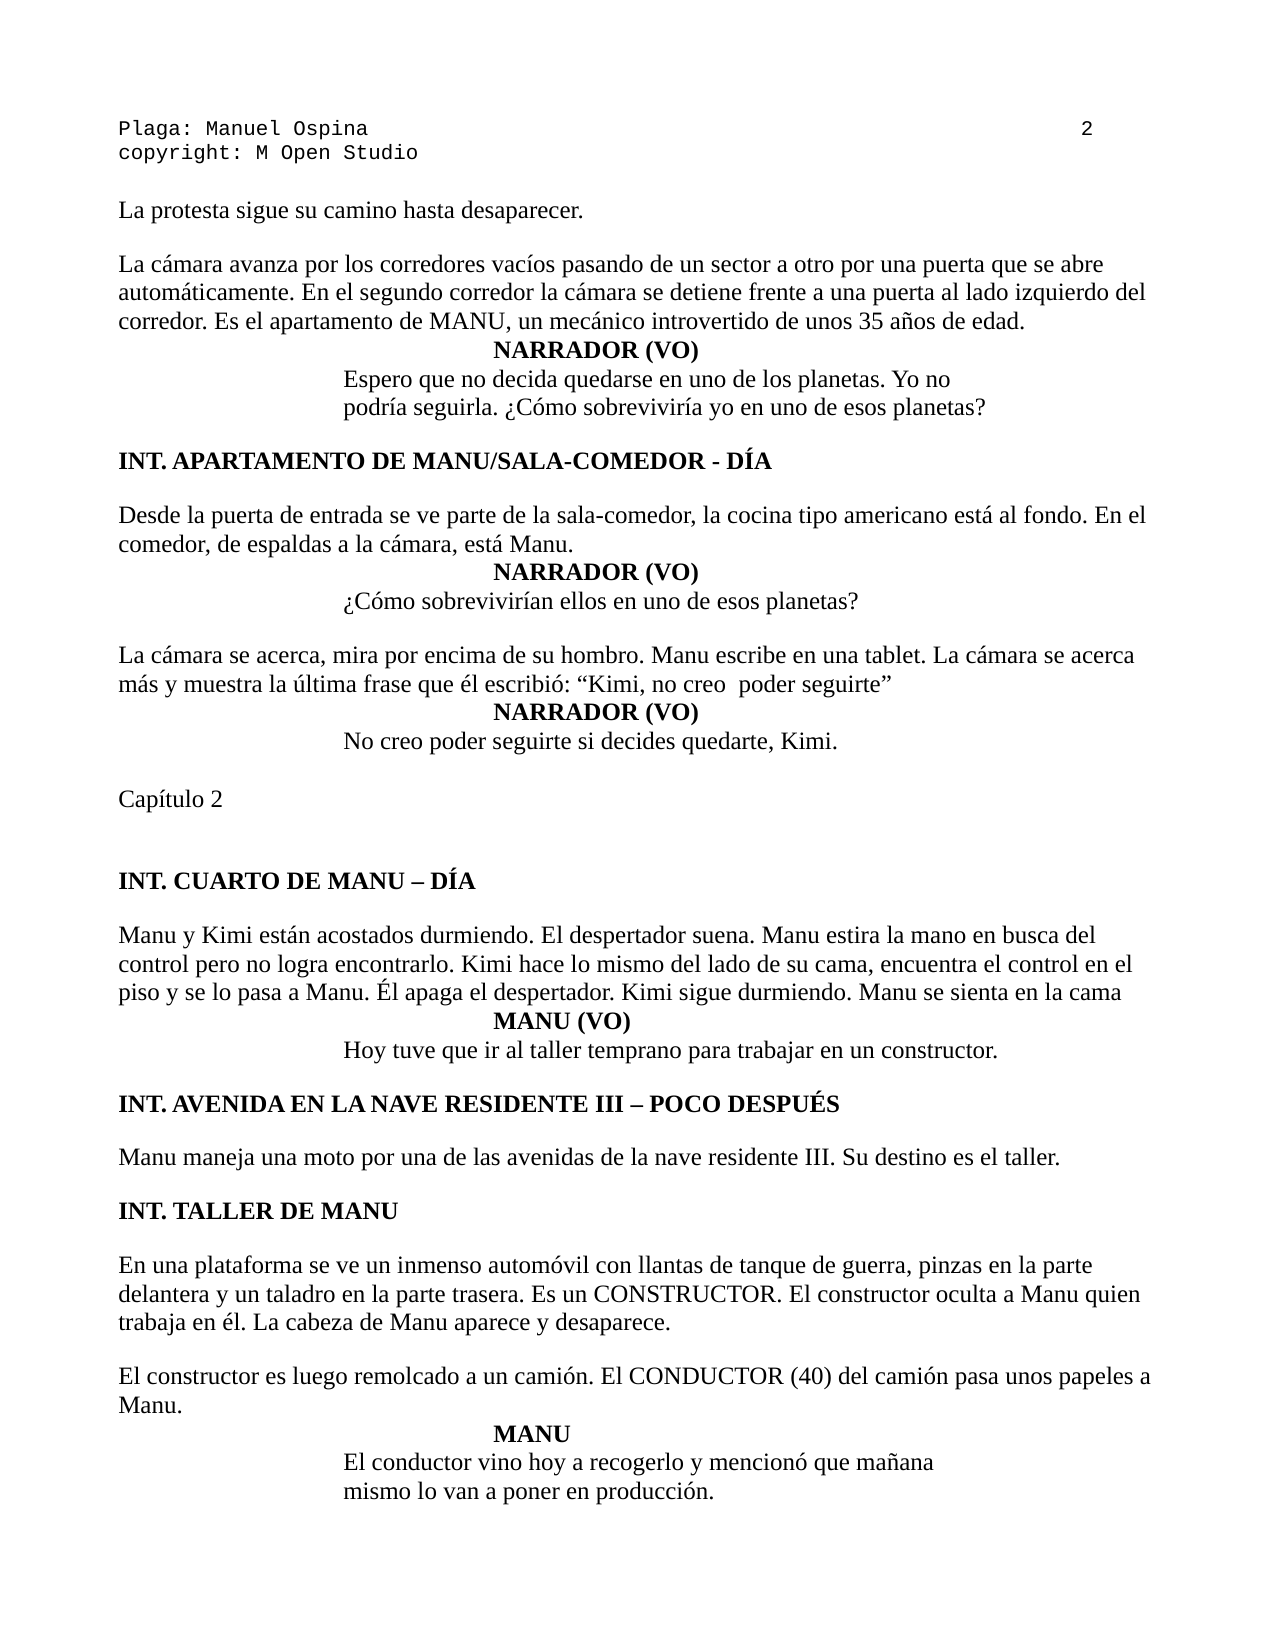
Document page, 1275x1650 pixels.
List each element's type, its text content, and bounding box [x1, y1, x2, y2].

text Hoy tuve que ir al taller temprano para trabajar en un constructor. [343, 1035, 1007, 1064]
text La protesta sigue su camino hasta desaparecer. [118, 195, 1157, 224]
text Manu maneja una moto por una de las avenidas de la nave residente III. Su destino es el taller. [118, 1142, 1157, 1171]
text Desde la puerta de entrada se ve parte de la sala-comedor, la cocina tipo americano está al fondo. En el comedor, de espaldas a la cámara, está Manu. [118, 500, 1157, 557]
text Narrador (VO) [493, 335, 1007, 364]
text El constructor es luego remolcado a un camión. El CONDUCTOR (40) del camión pasa unos papeles a Manu. [118, 1361, 1157, 1419]
text Narrador (vo) [493, 557, 1007, 586]
text int. cuarto de manu – día [118, 866, 1157, 895]
text Narrador (VO) [493, 697, 1007, 726]
text Capítulo 2 [118, 784, 1157, 812]
text La cámara se acerca, mira por encima de su hombro. Manu escribe en una tablet. La cámara se acerca más y muestra la última frase que él escribió: “Kimi, no creo poder seguirte” [118, 640, 1157, 697]
text Espero que no decida quedarse en uno de los planetas. Yo no podría seguirla. ¿Cómo sobreviviría yo en uno de esos planetas? [343, 364, 1007, 421]
text El conductor vino hoy a recogerlo y mencionó que mañana mismo lo van a poner en producción. [343, 1447, 1007, 1505]
text Manu [493, 1419, 1007, 1447]
text Int. Taller de manu [118, 1196, 1157, 1225]
text En una plataforma se ve un inmenso automóvil con llantas de tanque de guerra, pinzas en la parte delantera y un taladro en la parte trasera. Es un CONSTRUCTOR. El constructor oculta a Manu quien trabaja en él. La cabeza de Manu aparece y desaparece. [118, 1250, 1157, 1336]
text La cámara avanza por los corredores vacíos pasando de un sector a otro por una puerta que se abre automáticamente. En el segundo corredor la cámara se detiene frente a una puerta al lado izquierdo del corredor. Es el apartamento de MANU, un mecánico introvertido de unos 35 años de edad. [118, 249, 1157, 335]
text Int. Apartamento de manu/Sala-comedor - día [118, 446, 1157, 475]
text No creo poder seguirte si decides quedarte, Kimi. [343, 726, 1007, 755]
text manu (VO) [493, 1006, 1007, 1035]
text int. Avenida en la nave residente iii – poco después [118, 1089, 1157, 1117]
text ¿Cómo sobrevivirían ellos en uno de esos planetas? [343, 586, 1007, 615]
text Manu y Kimi están acostados durmiendo. El despertador suena. Manu estira la mano en busca del control pero no logra encontrarlo. Kimi hace lo mismo del lado de su cama, encuentra el control en el piso y se lo pasa a Manu. Él apaga el despertador. Kimi sigue durmiendo. Manu se sienta en la cama [118, 920, 1157, 1006]
